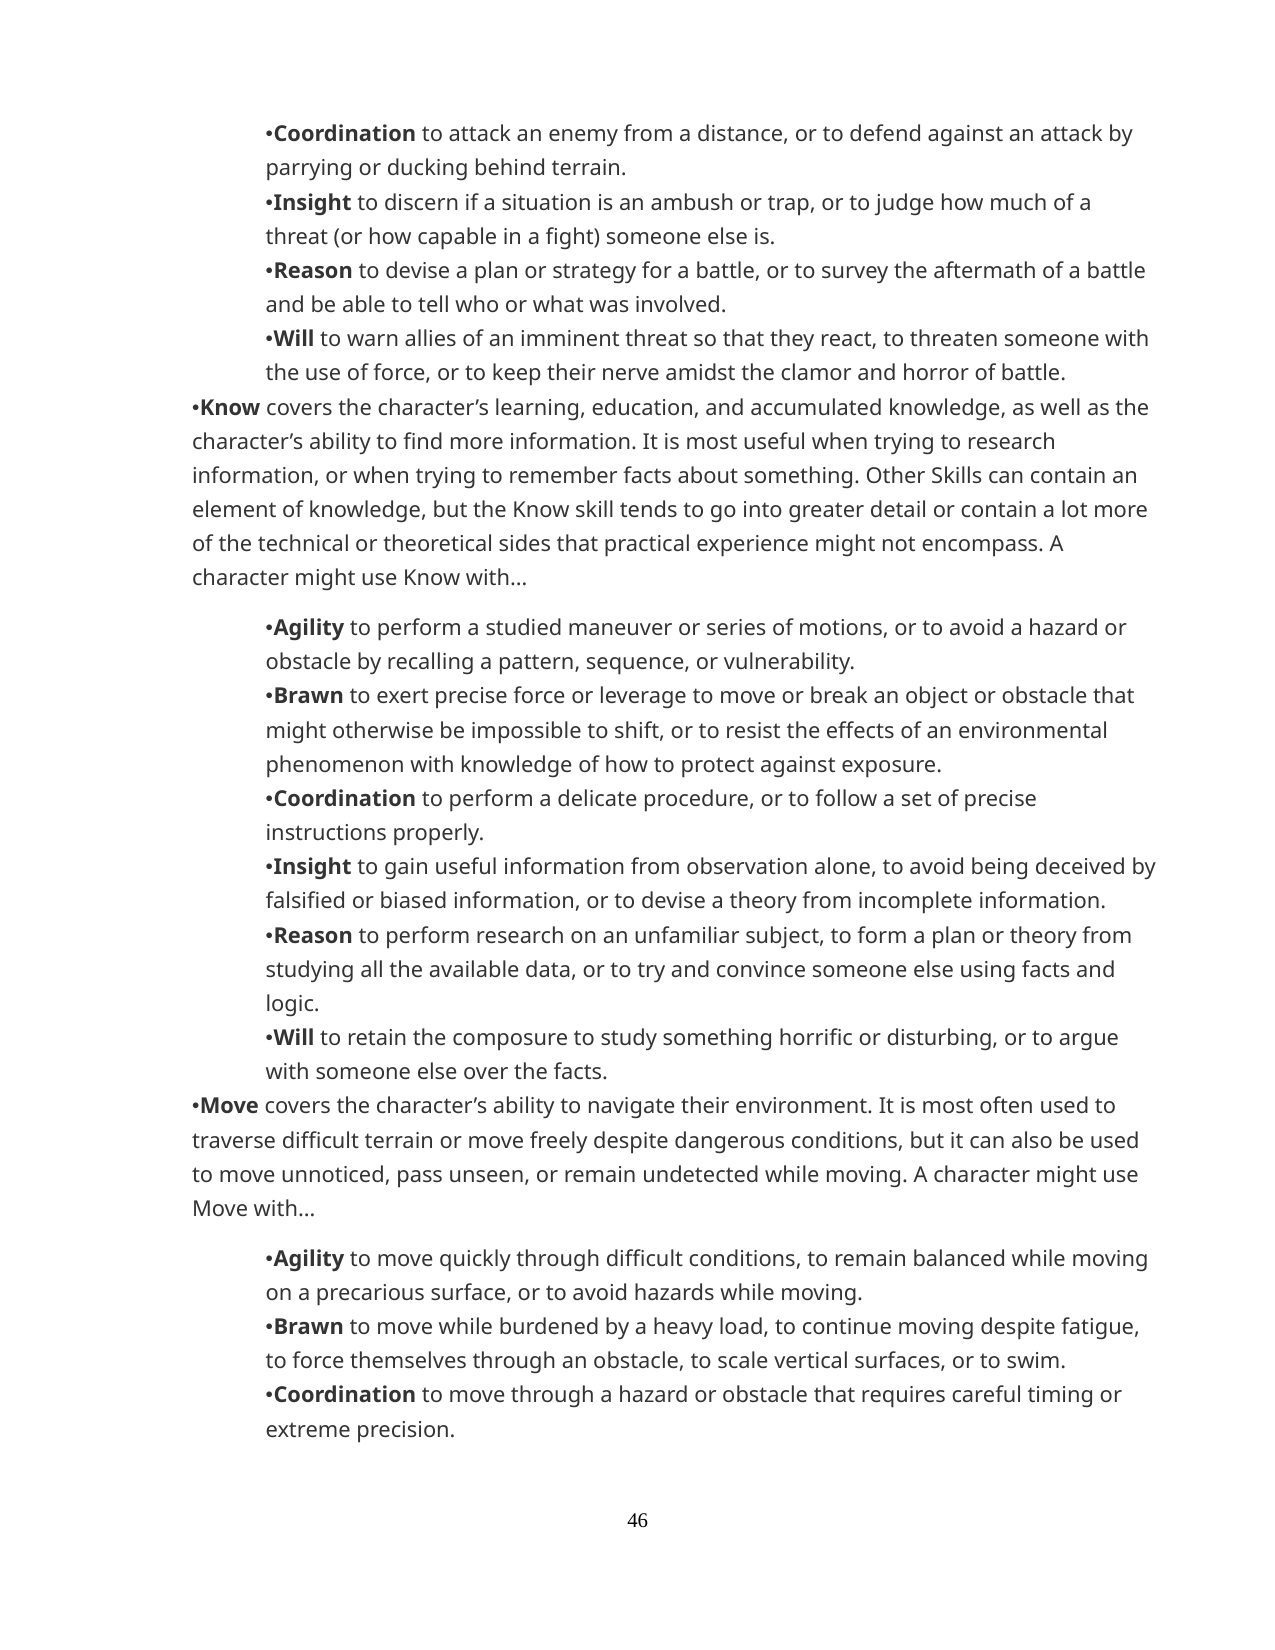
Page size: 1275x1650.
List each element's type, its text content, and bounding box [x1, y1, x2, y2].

list Agility to perform a studied maneuver or series of motions, or to avoid a hazard or obstacle by recalling a pattern, sequence, or vulnerability. [118, 612, 1157, 676]
list Move covers the character’s ability to navigate their environment. It is most often used to traverse difficult terrain or move freely despite dangerous conditions, but it can also be used to move unnoticed, pass unseen, or remain undetected while moving. A character might use Move with… [118, 1090, 1157, 1223]
list Coordination to attack an enemy from a distance, or to defend against an attack by parrying or ducking behind terrain. [118, 118, 1157, 182]
list Agility to move quickly through difficult conditions, to remain balanced while moving on a precarious surface, or to avoid hazards while moving. [118, 1243, 1157, 1307]
list Will to retain the composure to study something horrific or disturbing, or to argue with someone else over the facts. [118, 1022, 1157, 1086]
list Coordination to move through a hazard or obstacle that requires careful timing or extreme precision. [118, 1379, 1157, 1443]
list Coordination to perform a delicate procedure, or to follow a set of precise instructions properly. [118, 783, 1157, 847]
list Reason to devise a plan or strategy for a battle, or to survey the aftermath of a battle and be able to tell who or what was involved. [118, 255, 1157, 319]
list Brawn to exert precise force or leverage to move or break an object or obstacle that might otherwise be impossible to shift, or to resist the effects of an environmental phenomenon with knowledge of how to protect against exposure. [118, 680, 1157, 778]
list Insight to gain useful information from observation alone, to avoid being deceived by falsified or biased information, or to devise a theory from incomplete information. [118, 851, 1157, 915]
list Will to warn allies of an imminent threat so that they react, to threaten someone with the use of force, or to keep their nerve amidst the clamor and horror of battle. [118, 323, 1157, 387]
list Reason to perform research on an unfamiliar subject, to form a plan or theory from studying all the available data, or to try and convince someone else using facts and logic. [118, 919, 1157, 1018]
list Brawn to move while burdened by a heavy load, to continue moving despite fatigue, to force themselves through an obstacle, to scale vertical surfaces, or to swim. [118, 1311, 1157, 1375]
list Know covers the character’s learning, education, and accumulated knowledge, as well as the character’s ability to find more information. It is most useful when trying to research information, or when trying to remember facts about something. Other Skills can contain an element of knowledge, but the Know skill tends to go into greater detail or contain a lot more of the technical or theoretical sides that practical experience might not encompass. A character might use Know with… [118, 391, 1157, 592]
list Insight to discern if a situation is an ambush or trap, or to judge how much of a threat (or how capable in a fight) someone else is. [118, 186, 1157, 250]
